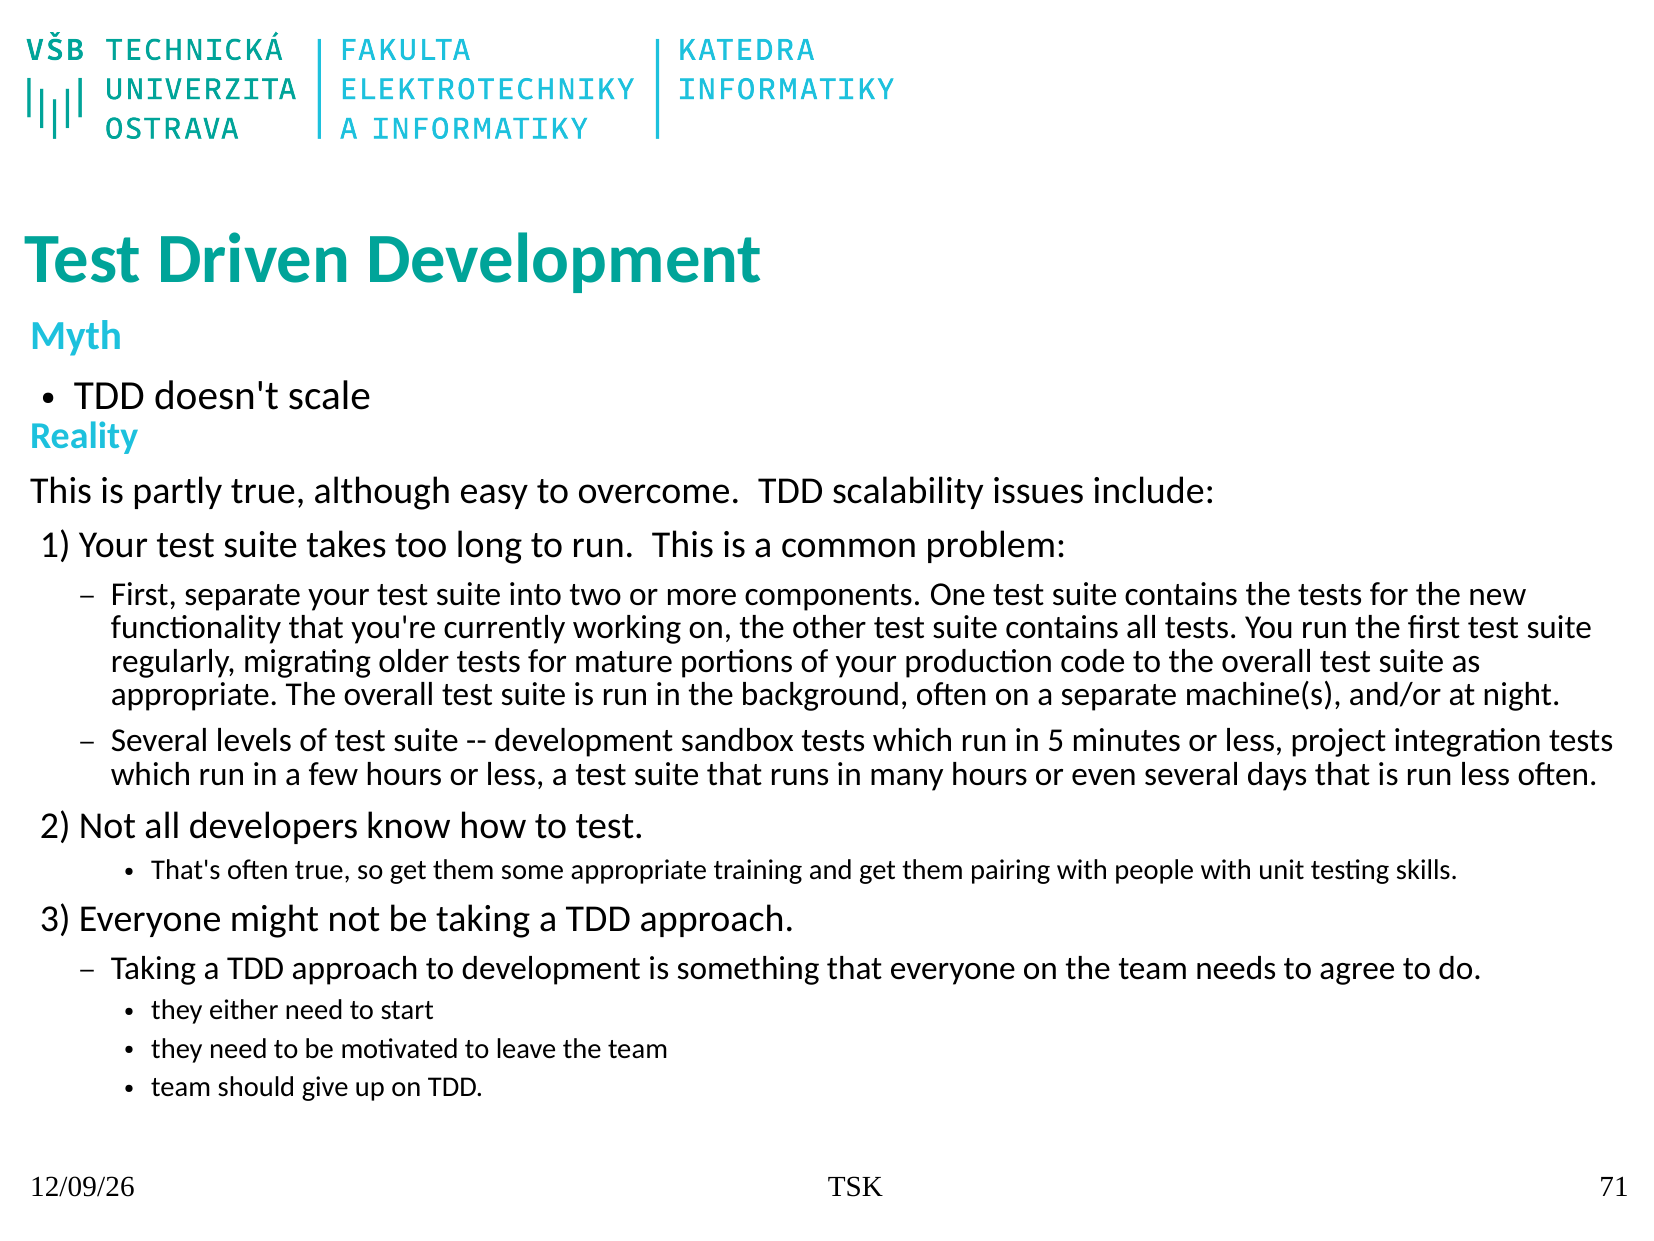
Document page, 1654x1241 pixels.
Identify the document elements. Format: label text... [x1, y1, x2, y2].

list Myth TDD doesn't scale [30, 318, 1629, 420]
picture [26, 31, 894, 139]
title Test Driven Development [24, 169, 1629, 300]
list Reality This is partly true, although easy to overcome. TDD scalability issues include: Your test suite takes too long to run. This is a common problem: First, separate your test suite into two or more components. One test suite contains the tests for the new functionality that you're currently working on, the other test suite contains all tests. You run the first test suite regularly, migrating older tests for mature portions of your production code to the overall test suite as appropriate. The overall test suite is run in the background, often on a separate machine(s), and/or at night. Several levels of test suite -- development sandbox tests which run in 5 minutes or less, project integration tests which run in a few hours or less, a test suite that runs in many hours or even several days that is run less often. Not all developers know how to test. That's often true, so get them some appropriate training and get them pairing with people with unit testing skills. Everyone might not be taking a TDD approach. Taking a TDD approach to development is something that everyone on the team needs to agree to do. they either need to start they need to be motivated to leave the team team should give up on TDD. [30, 420, 1629, 1145]
